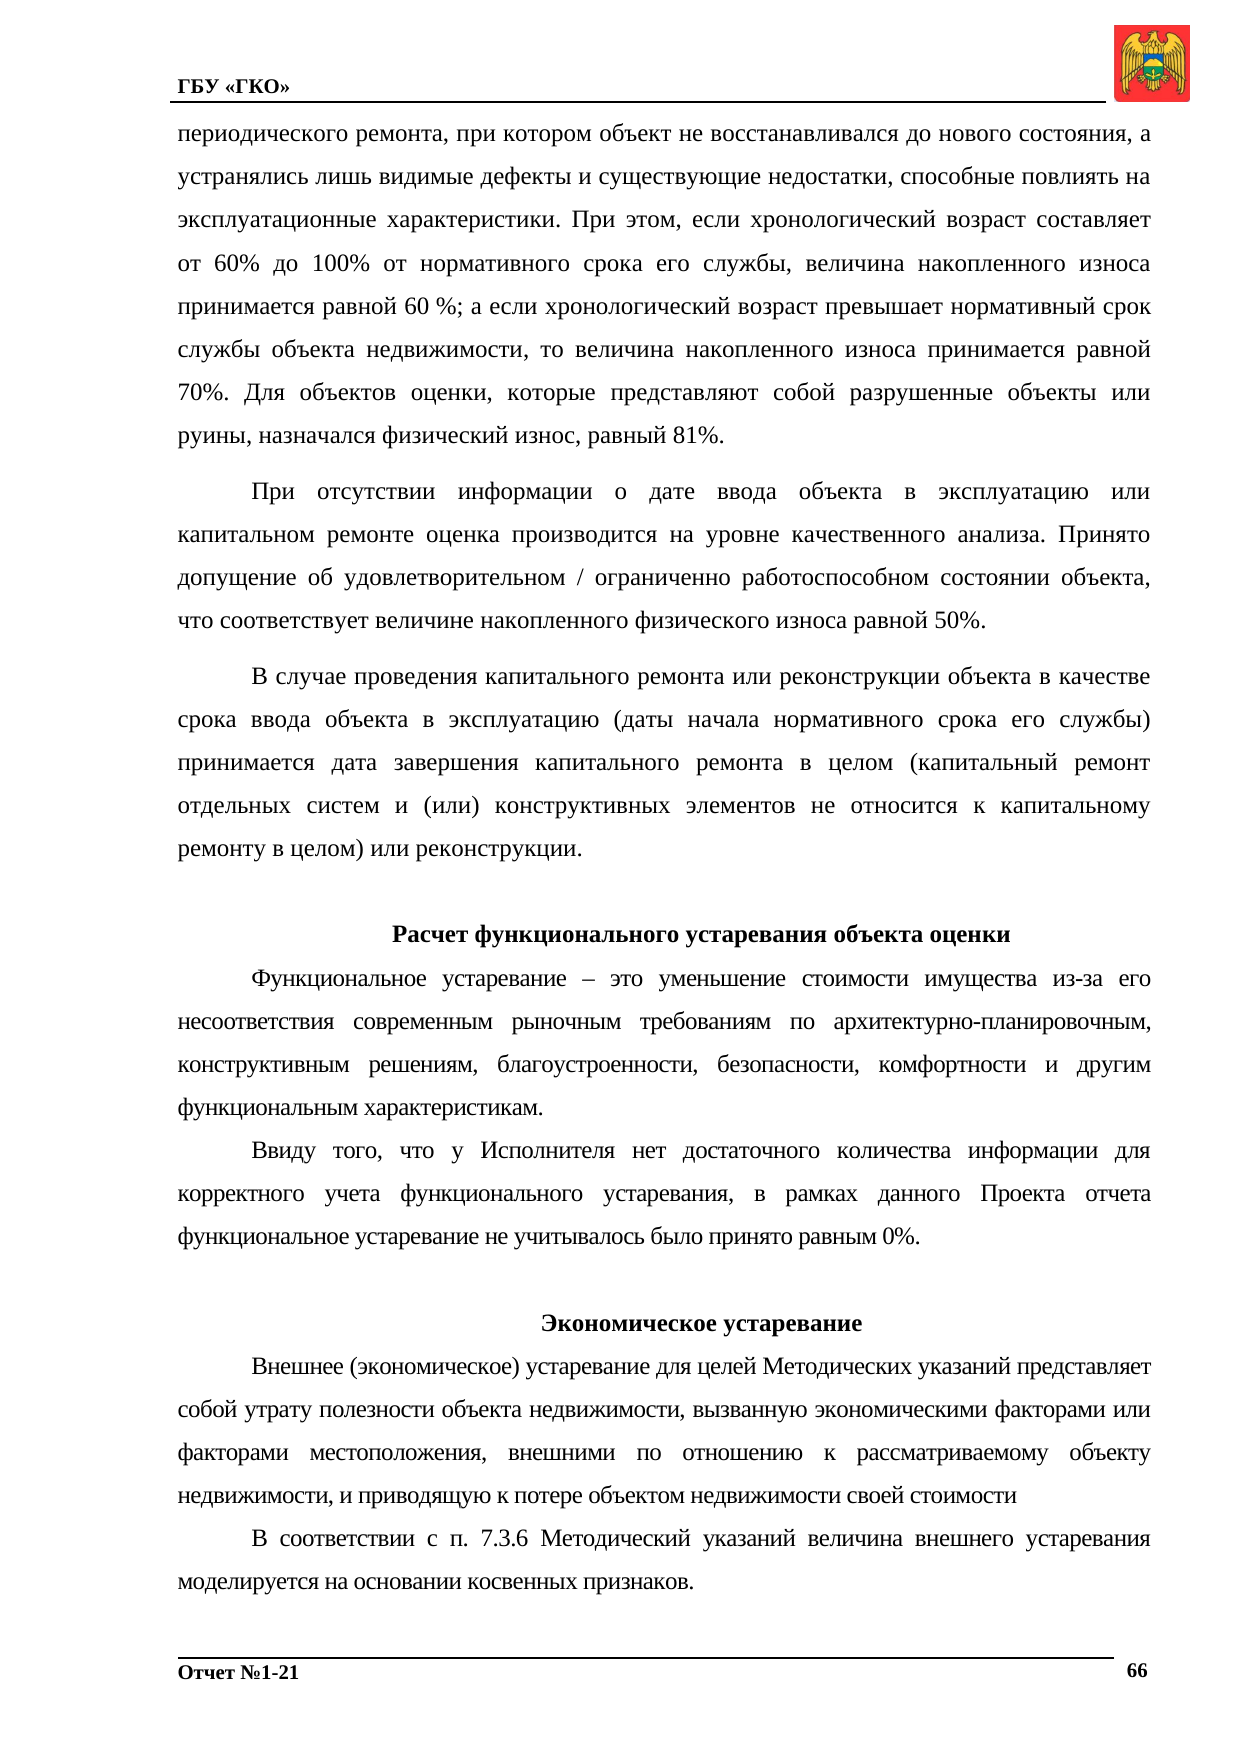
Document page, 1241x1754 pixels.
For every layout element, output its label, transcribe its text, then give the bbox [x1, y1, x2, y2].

text Внешнее (экономическое) устаревание для целей Методических указаний представляет собой утрату полезности объекта недвижимости, вызванную экономическими факторами или факторами местоположения, внешними по отношению к рассматриваемому объекту недвижимости, и приводящую к потере объектом недвижимости своей стоимости [177, 1351, 1152, 1509]
text В соответствии с п. 7.3.6 Методический указаний величина внешнего устаревания моделируется на основании косвенных признаков. [177, 1523, 1152, 1595]
text Функциональное устаревание – это уменьшение стоимости имущества из-за его несоответствия современным рыночным требованиям по архитектурно-планировочным, конструктивным решениям, благоустроенности, безопасности, комфортности и другим функциональным характеристикам. [177, 963, 1152, 1121]
text Ввиду того, что у Исполнителя нет достаточного количества информации для корректного учета функционального устаревания, в рамках данного Проекта отчета функциональное устаревание не учитывалось было принято равным 0%. [177, 1135, 1152, 1250]
text Экономическое устаревание [177, 1308, 1152, 1336]
text периодического ремонта, при котором объект не восстанавливался до нового состояния, а устранялись лишь видимые дефекты и существующие недостатки, способные повлиять на эксплуатационные характеристики. При этом, если хронологический возраст составляет от 60% до 100% от нормативного срока его службы, величина накопленного износа принимается равной 60 %; а если хронологический возраст превышает нормативный срок службы объекта недвижимости, то величина накопленного износа принимается равной 70%. Для объектов оценки, которые представляют собой разрушенные объекты или руины, назначался физический износ, равный 81%. [177, 118, 1152, 449]
text В случае проведения капитального ремонта или реконструкции объекта в качестве срока ввода объекта в эксплуатацию (даты начала нормативного срока его службы) принимается дата завершения капитального ремонта в целом (капитальный ремонт отдельных систем и (или) конструктивных элементов не относится к капитальному ремонту в целом) или реконструкции. [177, 661, 1152, 862]
text Расчет функционального устаревания объекта оценки [177, 919, 1152, 948]
text При отсутствии информации о дате ввода объекта в эксплуатацию или капитальном ремонте оценка производится на уровне качественного анализа. Принято допущение об удовлетворительном / ограниченно работоспособном состоянии объекта, что соответствует величине накопленного физического износа равной 50%. [177, 476, 1152, 634]
